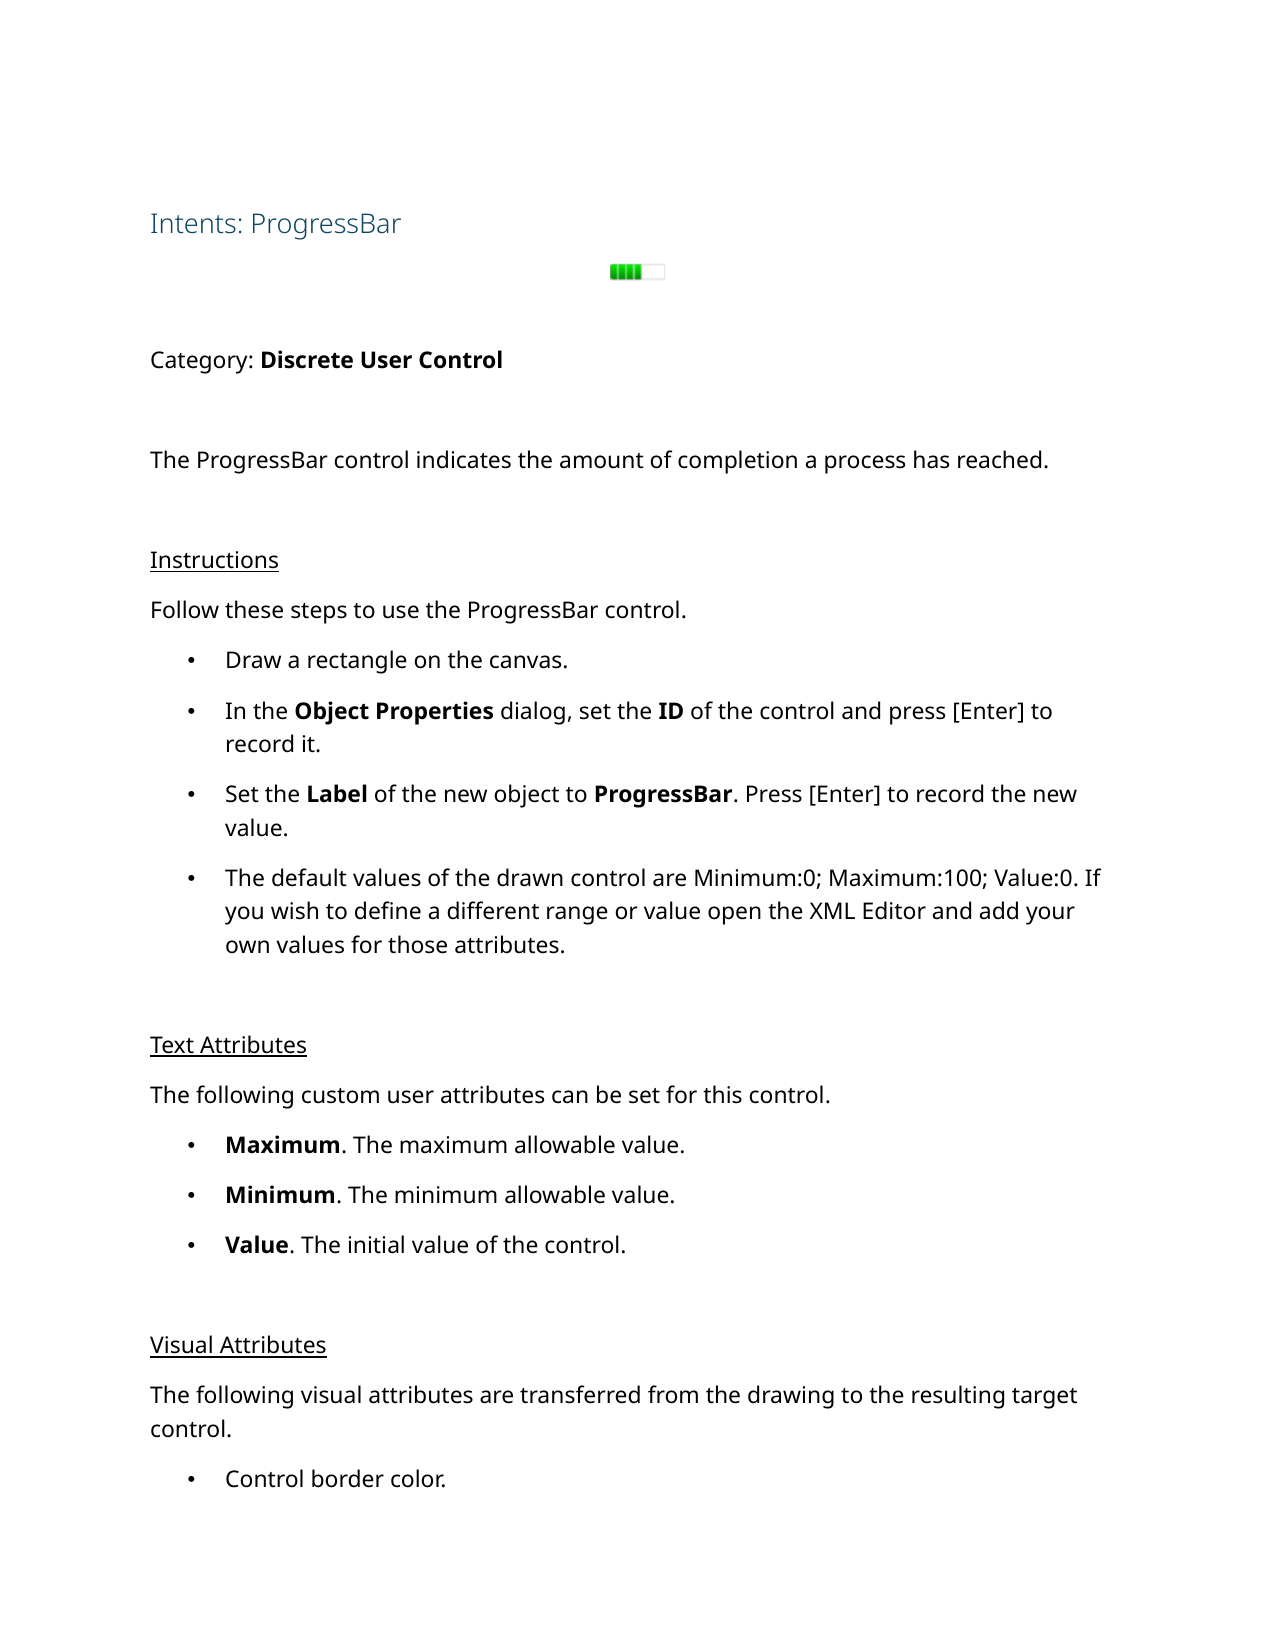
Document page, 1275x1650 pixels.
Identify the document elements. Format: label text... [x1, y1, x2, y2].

list Minimum. The minimum allowable value. [187, 1179, 1125, 1210]
list Control border color. [187, 1463, 1125, 1494]
list Maximum. The maximum allowable value. [187, 1129, 1125, 1160]
subtitle Intents: ProgressBar [150, 204, 1125, 241]
text Category: Discrete User Control [150, 344, 1125, 375]
list In the Object Properties dialog, set the ID of the control and press [Enter] to record it. [187, 694, 1125, 759]
list Set the Label of the new object to ProgressBar. Press [Enter] to record the new value. [187, 778, 1125, 843]
list The default values of the drawn control are Minimum:0; Maximum:100; Value:0. If you wish to define a different range or value open the XML Editor and add your own values for those attributes. [187, 862, 1125, 960]
text Visual Attributes [150, 1329, 1125, 1361]
list Draw a rectangle on the canvas. [187, 644, 1125, 676]
text The ProgressBar control indicates the amount of completion a process has reached. [150, 444, 1125, 475]
text The following custom user attributes can be set for this control. [150, 1079, 1125, 1110]
text Instructions [150, 544, 1125, 576]
picture [610, 263, 665, 281]
text Follow these steps to use the ProgressBar control. [150, 594, 1125, 626]
text Text Attributes [150, 1029, 1125, 1060]
list Value. The initial value of the control. [187, 1229, 1125, 1260]
text The following visual attributes are transferred from the drawing to the resulting target control. [150, 1379, 1125, 1444]
